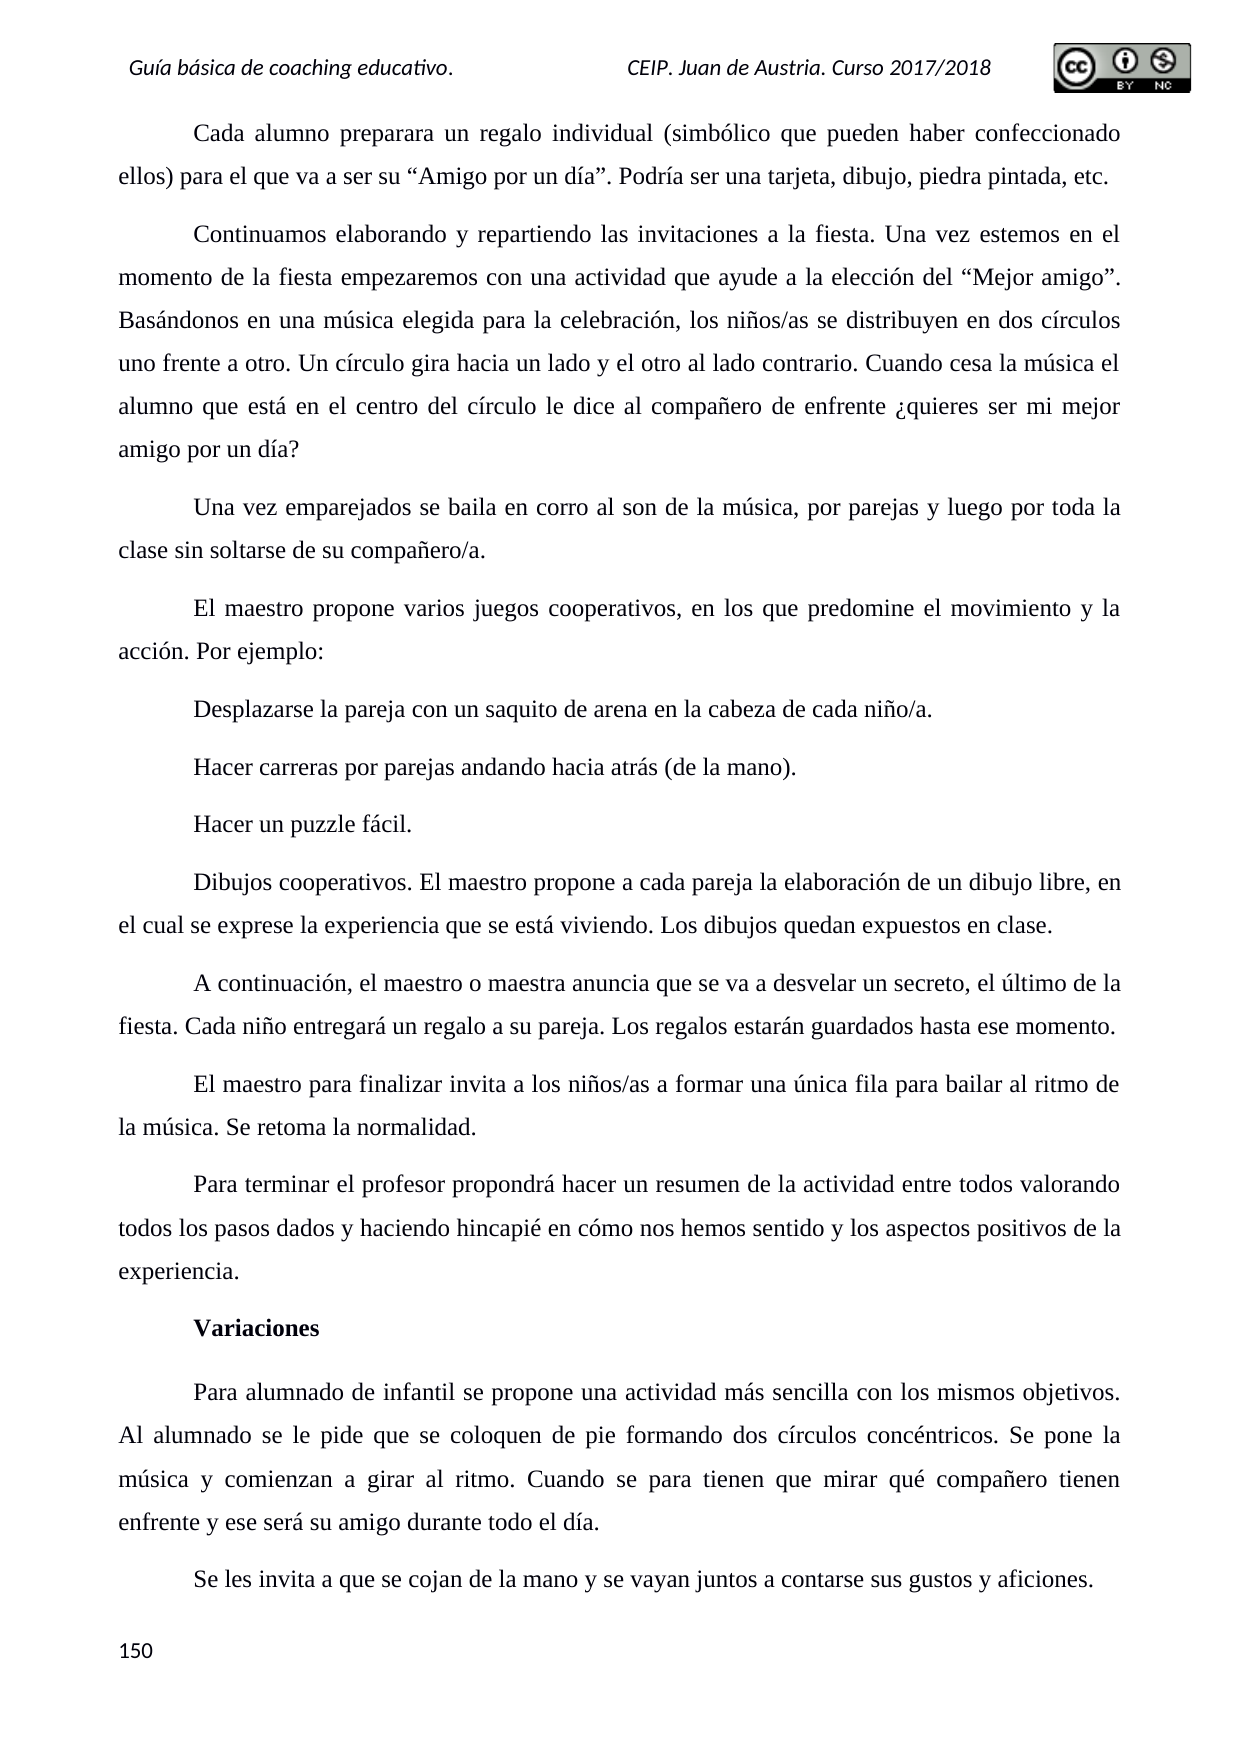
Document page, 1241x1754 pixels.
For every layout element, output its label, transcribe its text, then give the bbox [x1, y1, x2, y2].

subtitle Variaciones [118, 1313, 1122, 1342]
text Para terminar el profesor propondrá hacer un resumen de la actividad entre todos valorando todos los pasos dados y haciendo hincapié en cómo nos hemos sentido y los aspectos positivos de la experiencia. [118, 1169, 1122, 1284]
text Cada alumno preparara un regalo individual (simbólico que pueden haber confeccionado ellos) para el que va a ser su “Amigo por un día”. Podría ser una tarjeta, dibujo, piedra pintada, etc. [118, 118, 1122, 190]
text Hacer carreras por parejas andando hacia atrás (de la mano). [118, 752, 1122, 780]
text Dibujos cooperativos. El maestro propone a cada pareja la elaboración de un dibujo libre, en el cual se exprese la experiencia que se está viviendo. Los dibujos quedan expuestos en clase. [118, 867, 1122, 939]
text Hacer un puzzle fácil. [118, 809, 1122, 838]
text Desplazarse la pareja con un saquito de arena en la cabeza de cada niño/a. [118, 694, 1122, 723]
text El maestro para finalizar invita a los niños/as a formar una única fila para bailar al ritmo de la música. Se retoma la normalidad. [118, 1069, 1122, 1141]
text A continuación, el maestro o maestra anuncia que se va a desvelar un secreto, el último de la fiesta. Cada niño entregará un regalo a su pareja. Los regalos estarán guardados hasta ese momento. [118, 968, 1122, 1040]
picture [1053, 43, 1192, 93]
text Continuamos elaborando y repartiendo las invitaciones a la fiesta. Una vez estemos en el momento de la fiesta empezaremos con una actividad que ayude a la elección del “Mejor amigo”. Basándonos en una música elegida para la celebración, los niños/as se distribuyen en dos círculos uno frente a otro. Un círculo gira hacia un lado y el otro al lado contrario. Cuando cesa la música el alumno que está en el centro del círculo le dice al compañero de enfrente ¿quieres ser mi mejor amigo por un día? [118, 219, 1122, 463]
text Para alumnado de infantil se propone una actividad más sencilla con los mismos objetivos. Al alumnado se le pide que se coloquen de pie formando dos círculos concéntricos. Se pone la música y comienzan a girar al ritmo. Cuando se para tienen que mirar qué compañero tienen enfrente y ese será su amigo durante todo el día. [118, 1377, 1122, 1536]
text Se les invita a que se cojan de la mano y se vayan juntos a contarse sus gustos y aficiones. [118, 1564, 1122, 1593]
text Una vez emparejados se baila en corro al son de la música, por parejas y luego por toda la clase sin soltarse de su compañero/a. [118, 492, 1122, 564]
text El maestro propone varios juegos cooperativos, en los que predomine el movimiento y la acción. Por ejemplo: [118, 593, 1122, 665]
